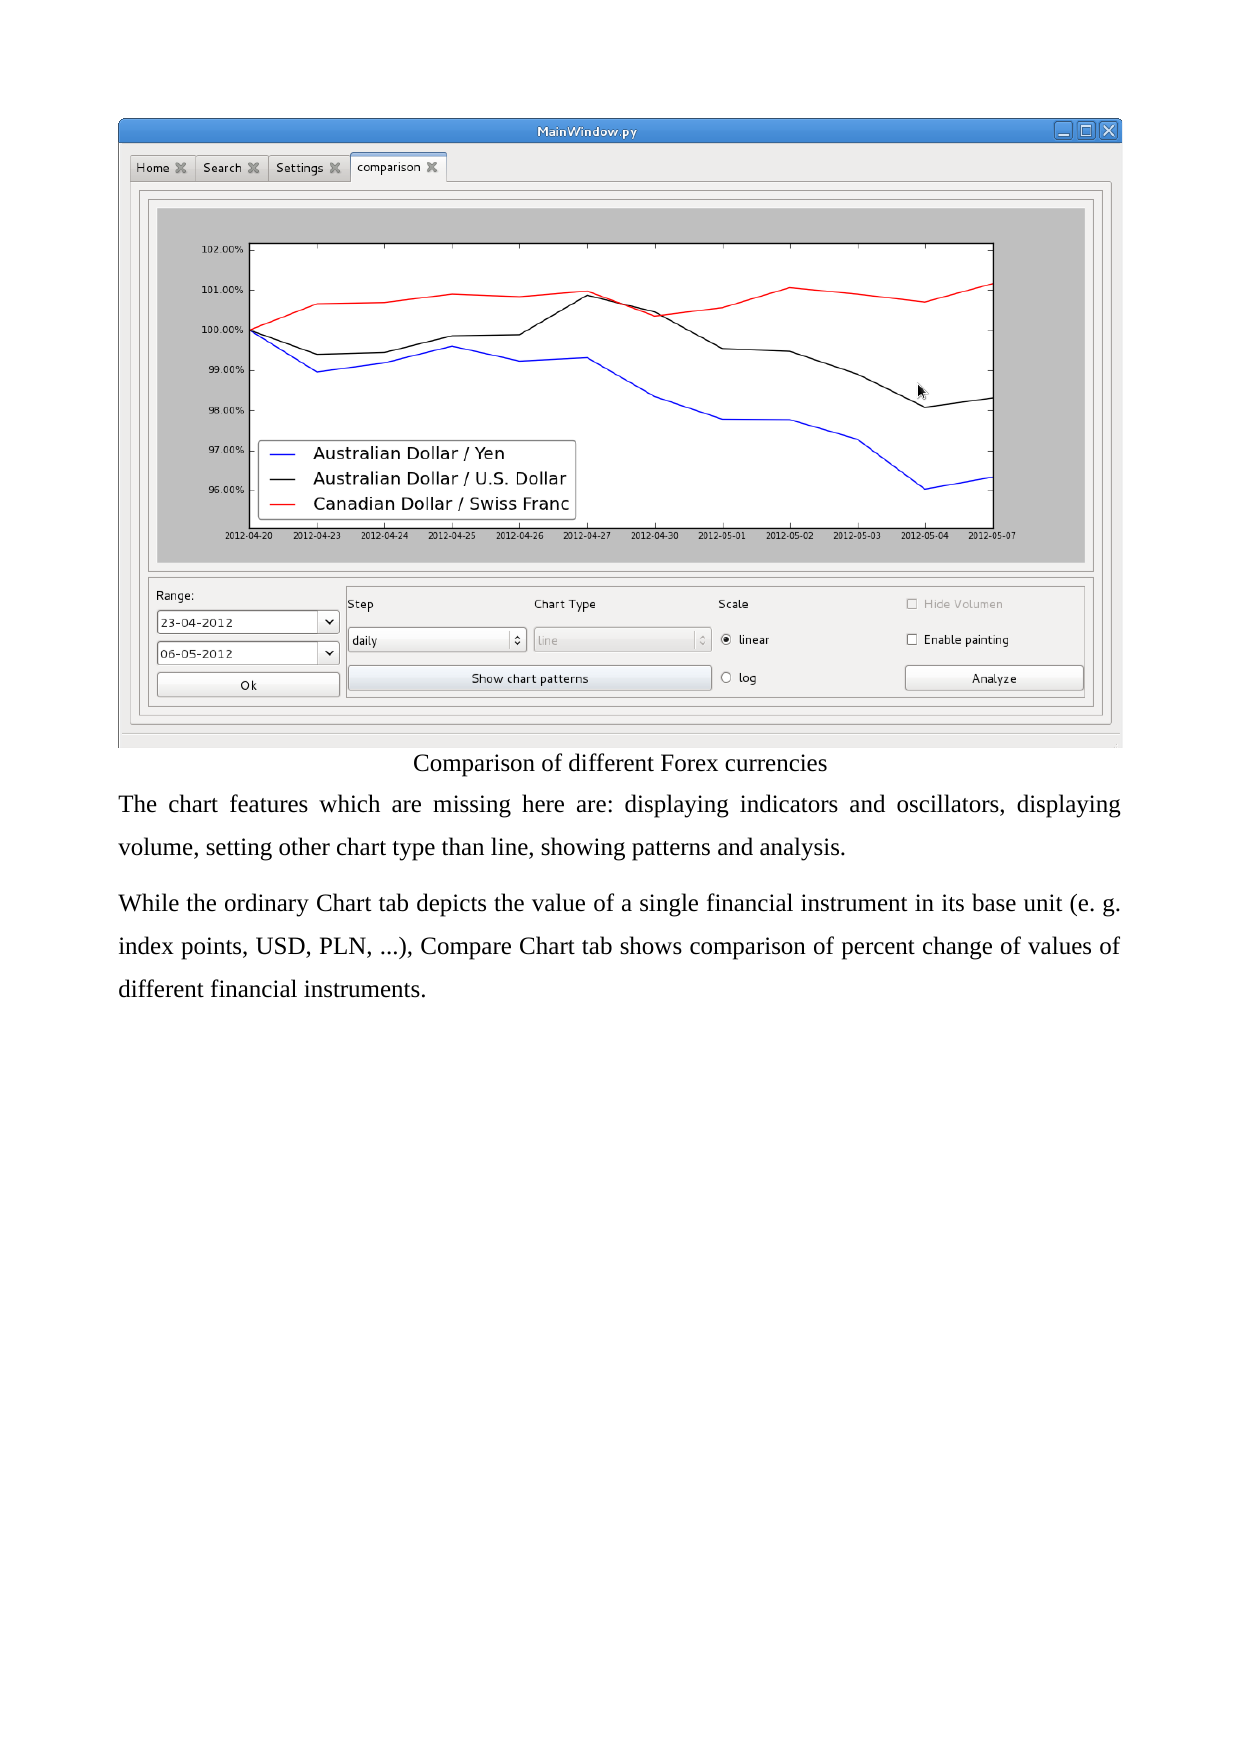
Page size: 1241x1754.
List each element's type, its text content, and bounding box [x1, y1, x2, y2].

text The chart features which are missing here are: displaying indicators and oscillators, displaying volume, setting other chart type than line, showing patterns and analysis. [118, 789, 1122, 861]
picture [118, 118, 1123, 748]
text Comparison of different Forex currencies [118, 748, 1122, 776]
text While the ordinary Chart tab depicts the value of a single financial instrument in its base unit (e. g. index points, USD, PLN, ...), Compare Chart tab shows comparison of percent change of values of different financial instruments. [118, 888, 1122, 1003]
